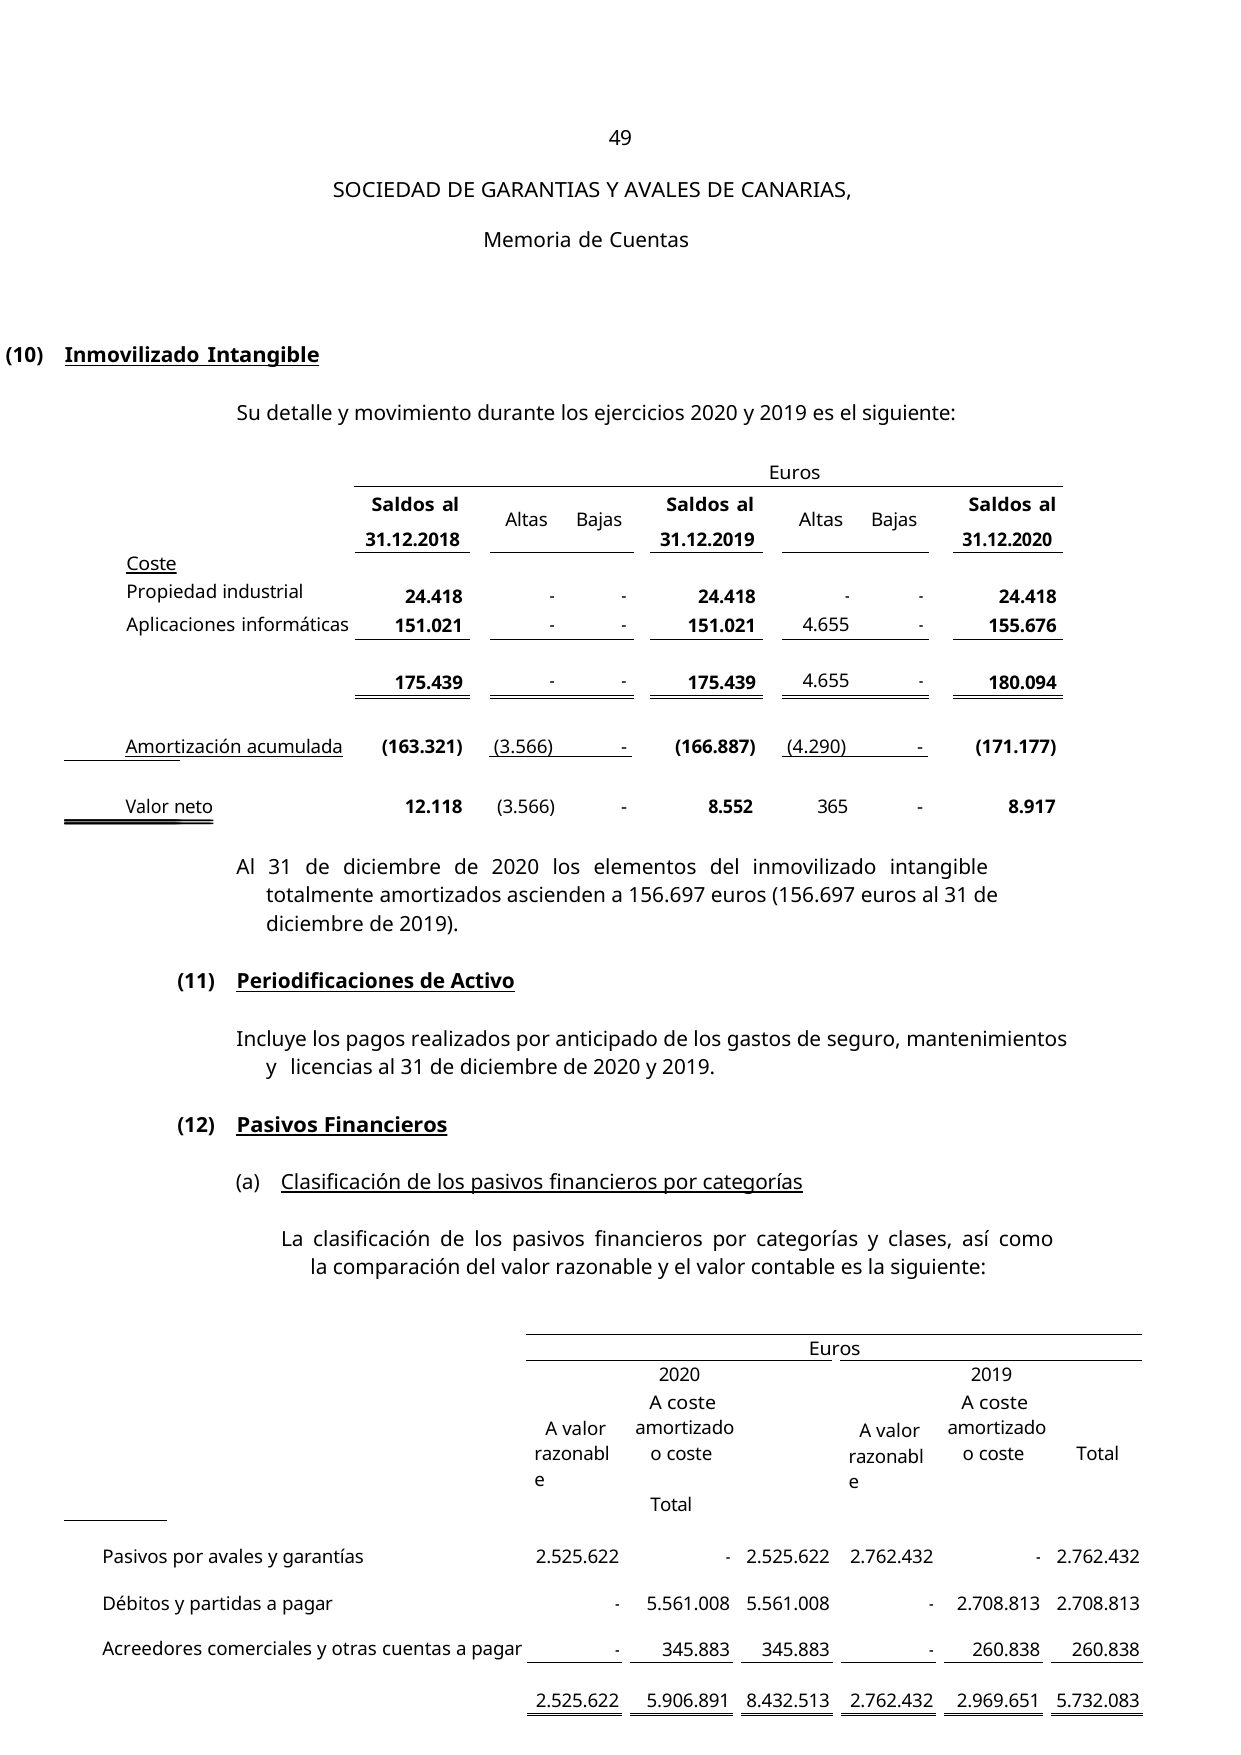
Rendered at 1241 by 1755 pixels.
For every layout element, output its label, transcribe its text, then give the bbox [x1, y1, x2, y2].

table_cell 2.708.813 [1051, 1580, 1142, 1625]
table_cell [470, 609, 489, 639]
table_cell [470, 552, 489, 608]
table_header [733, 1546, 741, 1580]
text A coste amortizado [947, 1389, 1112, 1440]
table_cell [121, 639, 354, 694]
table_cell 175.439 [650, 640, 763, 694]
table_cell 24.418 [953, 553, 1063, 608]
table_cell - [859, 640, 929, 694]
table_cell [634, 609, 650, 639]
table_cell [622, 1662, 630, 1713]
table_cell 4.655 [782, 609, 859, 639]
table_cell - [527, 1625, 622, 1662]
table_header [929, 491, 953, 552]
table_cell [634, 552, 650, 608]
table_header 2.525.622 [527, 1546, 622, 1580]
table_header [1043, 1546, 1051, 1580]
table_cell [1043, 1662, 1051, 1713]
table_cell - [527, 1580, 622, 1625]
table_cell [929, 609, 953, 639]
text A coste amortizado [635, 1389, 800, 1440]
text Su detalle y movimiento durante los ejercicios 2020 y 2019 es el siguiente: [236, 398, 1174, 426]
table_header Saldos al 31.12.2018 [355, 491, 470, 552]
table_header [634, 491, 650, 552]
table_header 2.762.432 [1051, 1546, 1142, 1580]
table_header 2.525.622 [741, 1546, 833, 1580]
table_cell - - [490, 640, 634, 694]
table_header [121, 491, 354, 552]
table_cell 8.432.513 [741, 1663, 833, 1713]
table_cell 151.021 [650, 609, 763, 639]
table_cell 180.094 [953, 640, 1063, 694]
table_cell 345.883 [630, 1625, 733, 1662]
text Euros [495, 1309, 1174, 1361]
table_cell - [782, 553, 859, 608]
table_cell 151.021 [355, 609, 470, 639]
text Amortización acumulada (163.321) (3.566) - (166.887) (4.290) - (171.177) [125, 734, 1174, 759]
table_cell [622, 1625, 630, 1662]
table_cell [1043, 1580, 1051, 1625]
list Periodificaciones de Activo [177, 967, 1174, 995]
table_cell 5.906.891 [630, 1663, 733, 1713]
table_cell 260.838 [1051, 1625, 1142, 1662]
text Valor neto 12.118 (3.566) - 8.552 365 - 8.917 [125, 793, 1174, 819]
table_cell [833, 1662, 841, 1713]
table_header [470, 491, 489, 552]
table_cell - - [490, 553, 634, 608]
table_cell Aplicaciones informáticas [121, 609, 354, 639]
list Pasivos Financieros [177, 1110, 1174, 1138]
table_cell 175.439 [355, 640, 470, 694]
table_cell [936, 1625, 944, 1662]
table_cell [929, 552, 953, 608]
table_cell 155.676 [953, 609, 1063, 639]
table_cell [733, 1625, 741, 1662]
text 2020 2019 [497, 1361, 1174, 1387]
text Euros [769, 459, 1174, 484]
table_header [936, 1546, 944, 1580]
table_cell [936, 1662, 944, 1713]
text o coste Total [962, 1440, 1174, 1466]
table_cell 5.732.083 [1051, 1663, 1142, 1713]
table_cell 2.708.813 [944, 1580, 1043, 1625]
text La clasificación de los pasivos financieros por categorías y clases, así como la comparación del valor razonable y el valor contable es la siguiente: [281, 1224, 1070, 1281]
table_header Saldos al 31.12.2020 [953, 491, 1063, 552]
table_cell - [841, 1580, 936, 1625]
table_cell Acreedores comerciales y otras cuentas a pagar [97, 1625, 527, 1662]
table_cell 2.969.651 [944, 1663, 1043, 1713]
table_cell 2.762.432 [841, 1663, 936, 1713]
text A valor razonable [534, 1415, 614, 1492]
table_cell - [859, 609, 929, 639]
text Incluye los pagos realizados por anticipado de los gastos de seguro, mantenimientos y licencias al 31 de diciembre de 2020 y 2019. [236, 1024, 1070, 1081]
table_cell 2.525.622 [527, 1663, 622, 1713]
table_cell 24.418 [650, 553, 763, 608]
table_cell [763, 609, 782, 639]
text A valor razonable [848, 1418, 928, 1494]
table_header [622, 1546, 630, 1580]
table_cell [634, 639, 650, 694]
table_cell [763, 639, 782, 694]
table_cell [733, 1580, 741, 1625]
table_cell 4.655 [782, 640, 859, 694]
table_header Altas [782, 491, 859, 552]
table_cell [929, 639, 953, 694]
table_header 2.762.432 [841, 1546, 936, 1580]
table_cell Débitos y partidas a pagar [97, 1580, 527, 1625]
table_cell - [859, 553, 929, 608]
table_cell [97, 1662, 527, 1713]
table_cell - - [490, 609, 634, 639]
table_cell [833, 1625, 841, 1662]
table_cell 5.561.008 [741, 1580, 833, 1625]
table_cell - [841, 1625, 936, 1662]
table_cell 260.838 [944, 1625, 1043, 1662]
table_header - [630, 1546, 733, 1580]
table_header Saldos al 31.12.2019 [650, 491, 763, 552]
table_cell [833, 1580, 841, 1625]
table_cell [733, 1662, 741, 1713]
table_header [833, 1546, 841, 1580]
table_header [763, 491, 782, 552]
list Inmovilizado Intangible [5, 341, 1174, 369]
table_cell [622, 1580, 630, 1625]
table_cell 345.883 [741, 1625, 833, 1662]
table_cell [1043, 1625, 1051, 1662]
text Al 31 de diciembre de 2020 los elementos del inmovilizado intangible totalmente amortizados ascienden a 156.697 euros (156.697 euros al 31 de diciembre de 2019). [236, 852, 1070, 937]
table_cell [936, 1580, 944, 1625]
table_cell [470, 639, 489, 694]
table_header Bajas [859, 491, 929, 552]
table_header - [944, 1546, 1043, 1580]
table_cell Coste Propiedad industrial [121, 552, 354, 608]
table_cell 24.418 [355, 553, 470, 608]
text o coste Total [650, 1440, 807, 1517]
table_cell 5.561.008 [630, 1580, 733, 1625]
list Clasificación de los pasivos financieros por categorías [236, 1167, 1174, 1196]
table_header Altas Bajas [490, 491, 634, 552]
table_header Pasivos por avales y garantías [97, 1546, 527, 1580]
table_cell [763, 552, 782, 608]
